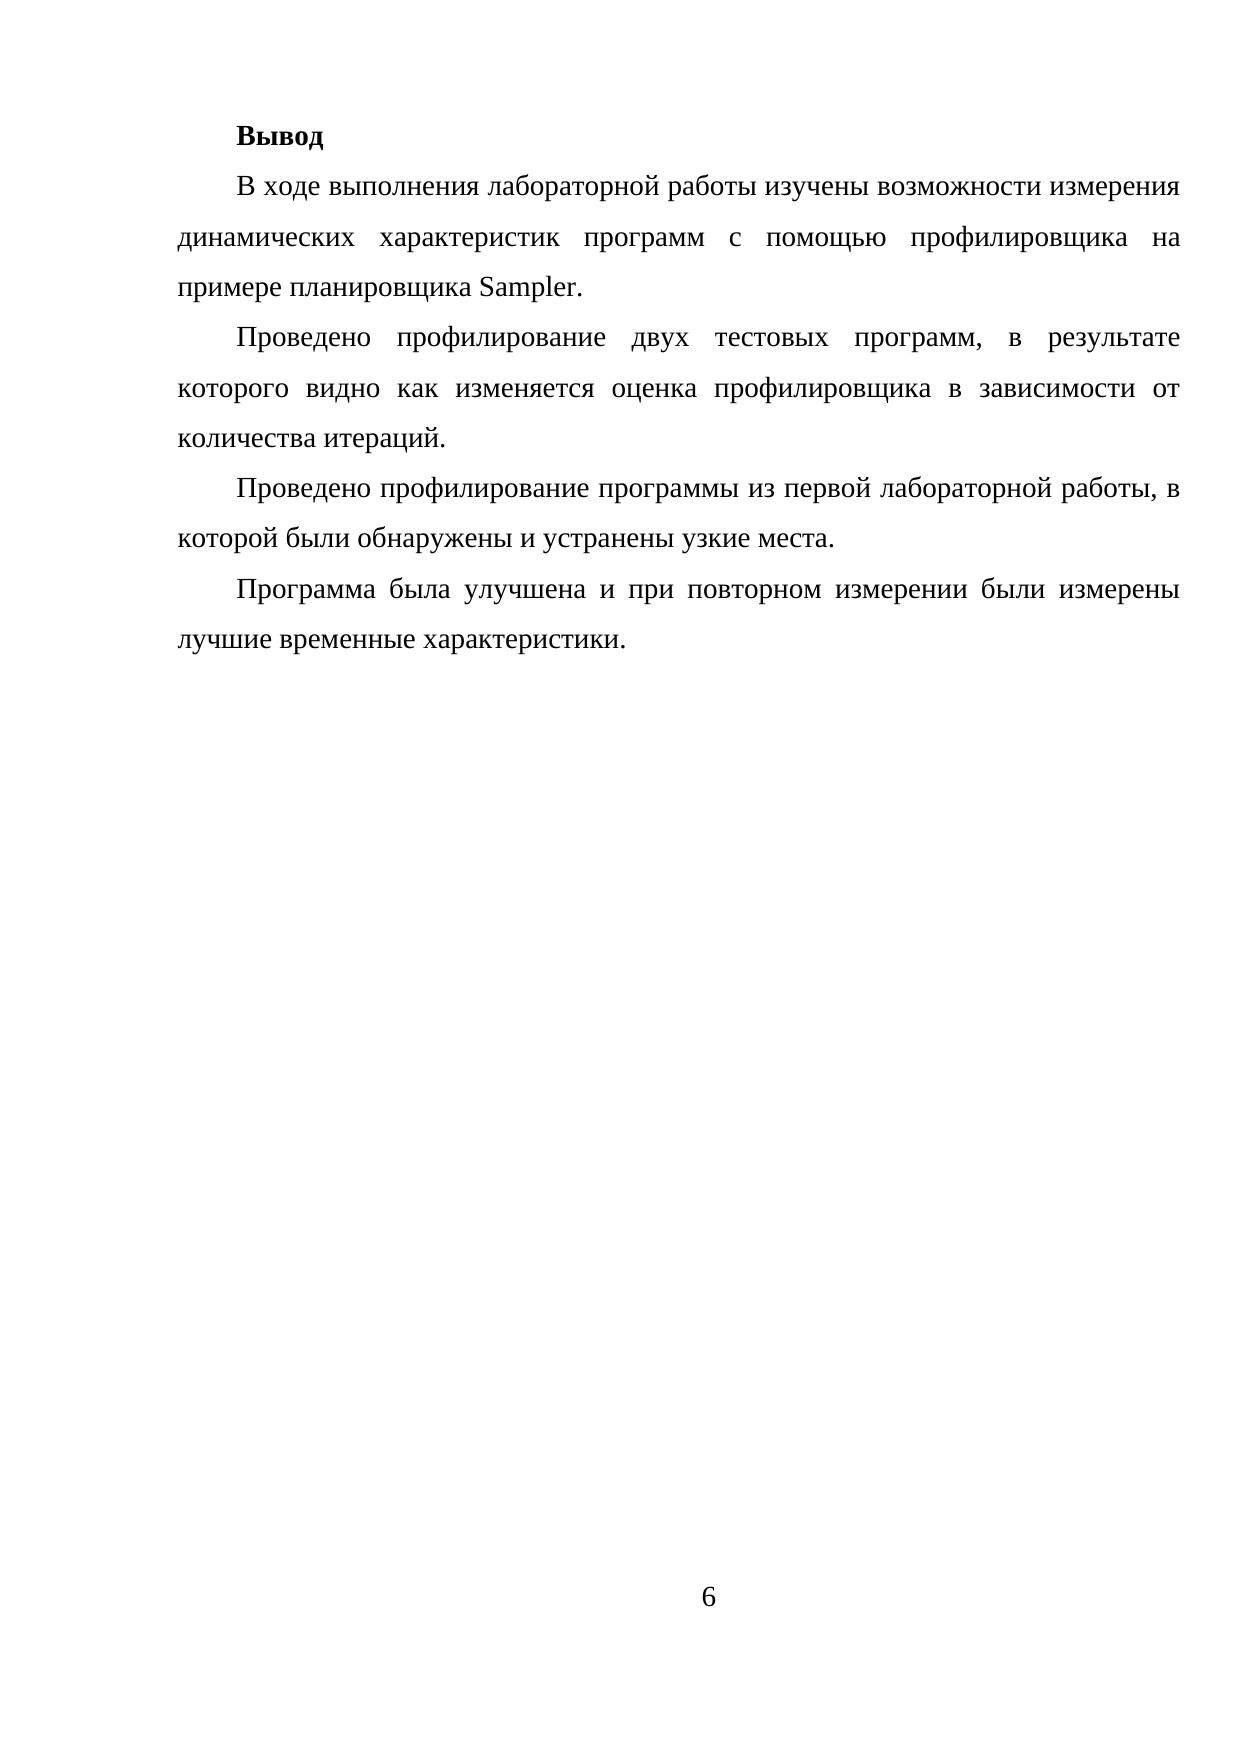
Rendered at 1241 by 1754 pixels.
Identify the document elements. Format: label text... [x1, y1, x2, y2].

text Проведено профилирование программы из первой лабораторной работы, в которой были обнаружены и устранены узкие места. [177, 470, 1181, 554]
text В ходе выполнения лабораторной работы изучены возможности измерения динамических характеристик программ с помощью профилировщика на примере планировщика Sampler. [177, 168, 1181, 303]
text Программа была улучшена и при повторном измерении были измерены лучшие временные характеристики. [177, 571, 1181, 655]
text Проведено профилирование двух тестовых программ, в результате которого видно как изменяется оценка профилировщика в зависимости от количества итераций. [177, 319, 1181, 453]
subtitle Вывод [177, 118, 1181, 152]
